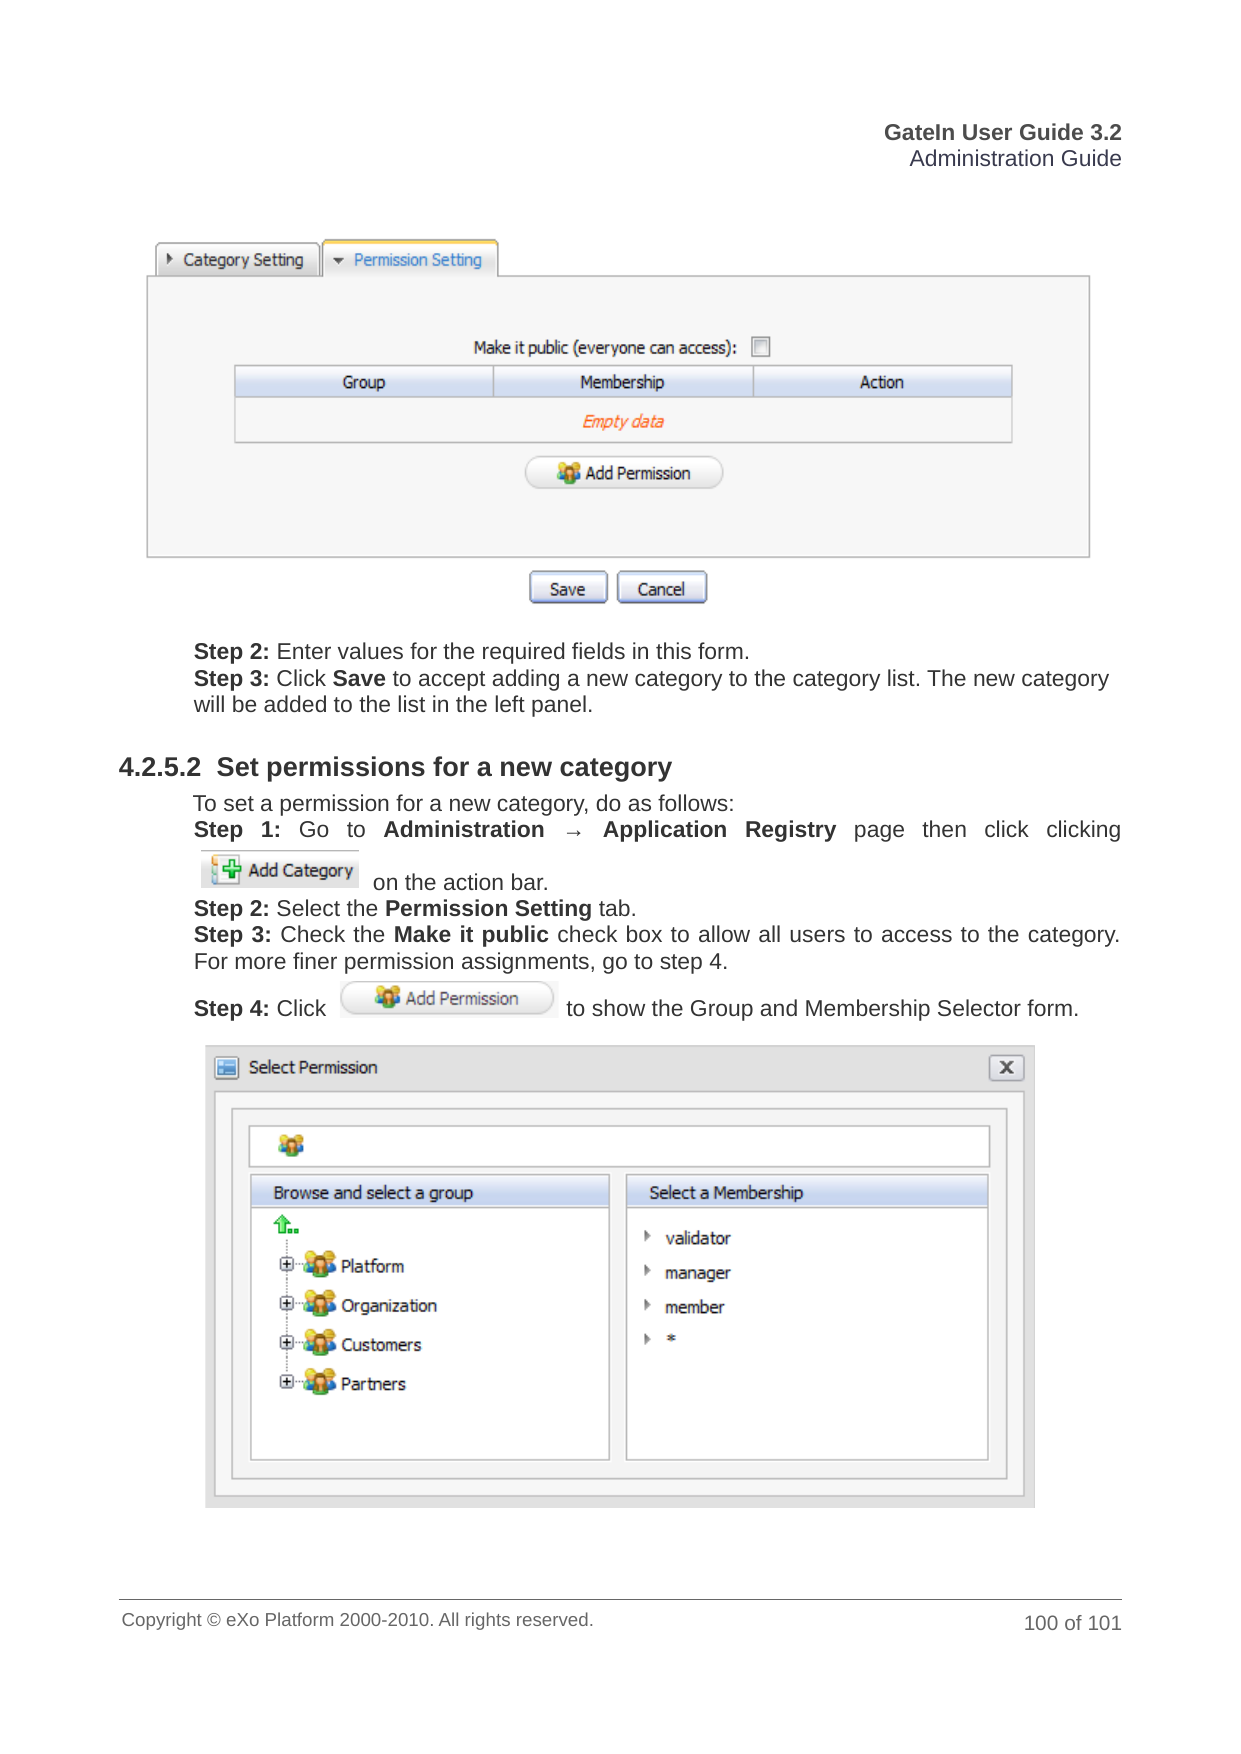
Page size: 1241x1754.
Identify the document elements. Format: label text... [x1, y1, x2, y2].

subtitle Set permissions for a new category [118, 751, 1122, 782]
text To set a permission for a new category, do as follows: [192, 790, 1122, 816]
list Step 4: Click to show the Group and Membership Selector form. [156, 974, 1122, 1025]
list Step 1: Go to Administration → Application Registry page then click clicking on the action bar. [156, 816, 1122, 895]
picture [205, 1045, 1035, 1508]
picture [339, 981, 559, 1018]
list Step 3: Click Save to accept adding a new category to the category list. The new category will be added to the list in the left panel. [156, 664, 1122, 717]
list Step 3: Check the Make it public check box to allow all users to access to the category. For more finer permission assignments, go to step 4. [156, 921, 1122, 974]
list Step 2: Select the Permission Setting tab. [156, 895, 1122, 921]
picture [138, 231, 1102, 610]
list Step 2: Enter values for the required fields in this form. [156, 638, 1122, 664]
picture [201, 850, 359, 888]
